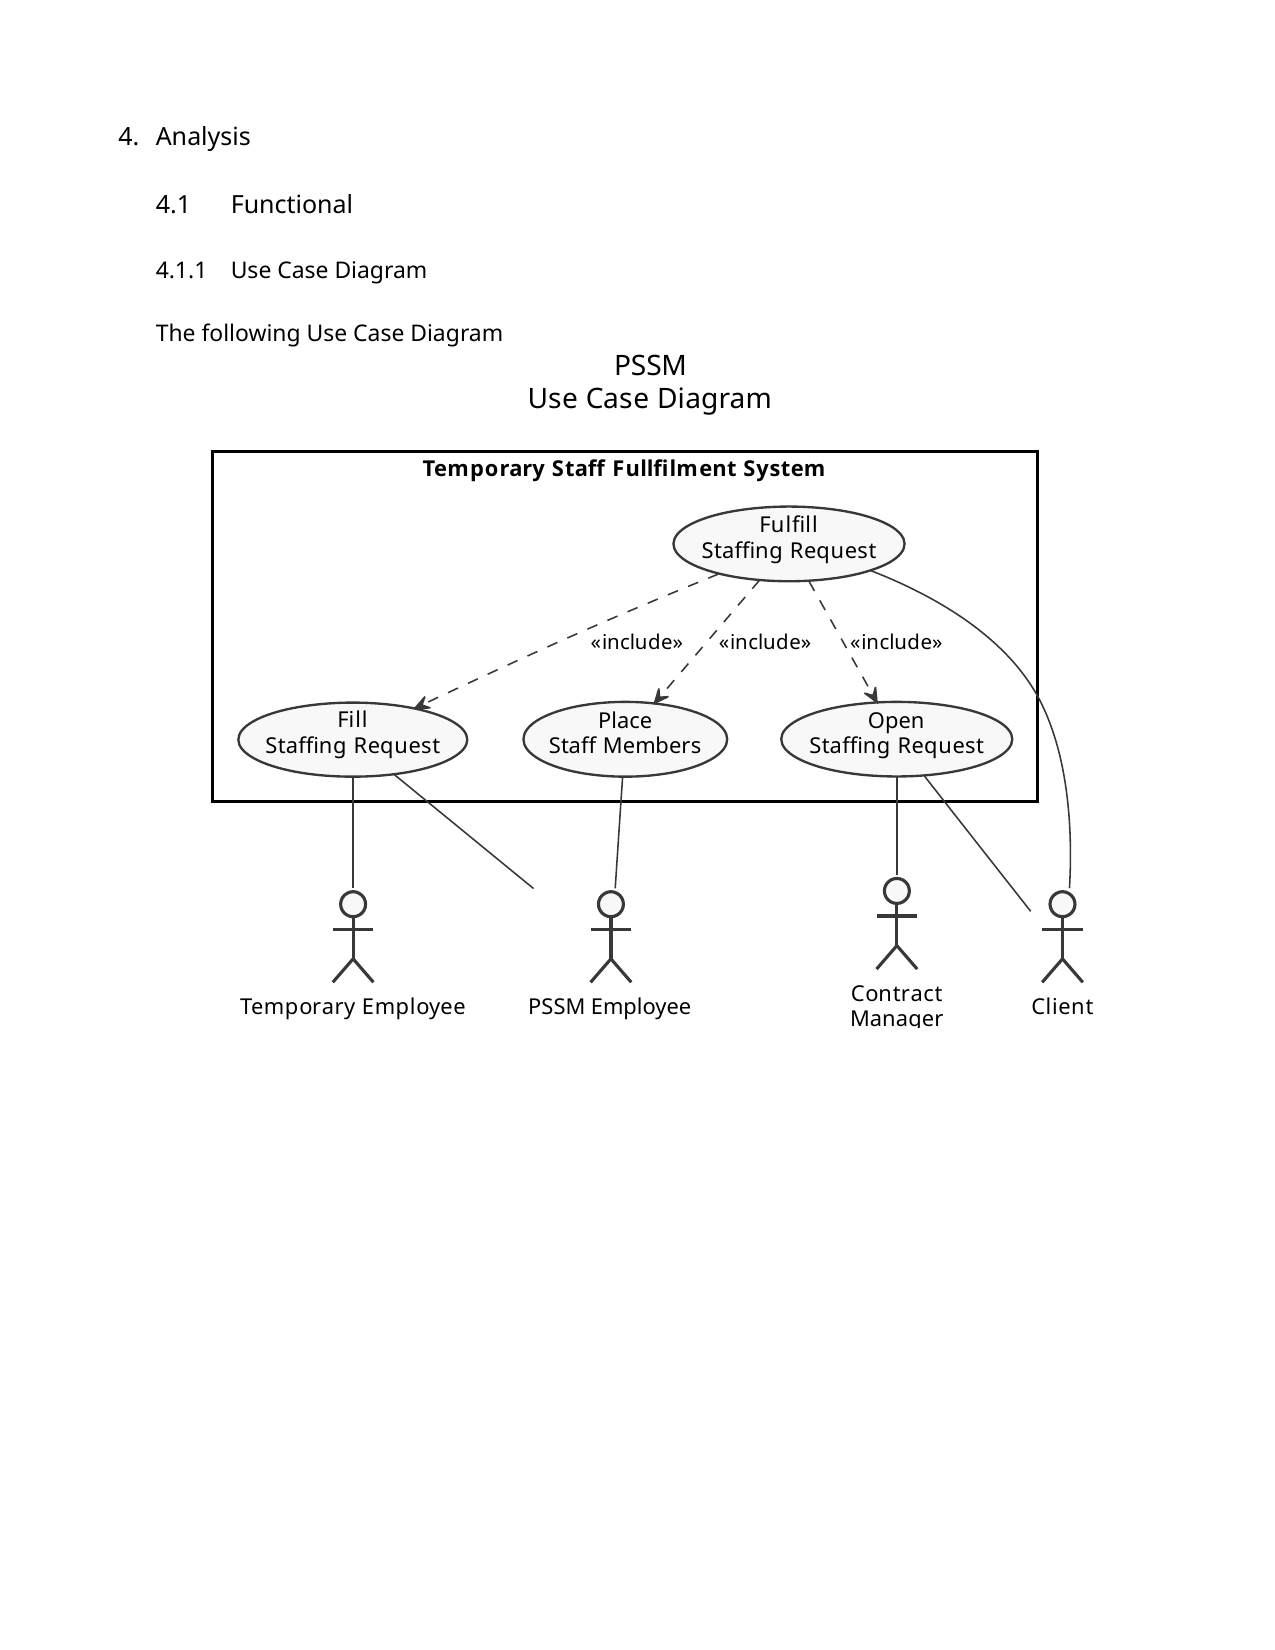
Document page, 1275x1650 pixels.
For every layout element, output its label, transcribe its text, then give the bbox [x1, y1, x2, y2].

text 4.1 Functional [118, 186, 1157, 220]
text 4. Analysis [118, 118, 1157, 152]
text 4.1.1 Use Case Diagram [118, 254, 1157, 286]
text The following Use Case Diagram [118, 317, 1157, 348]
